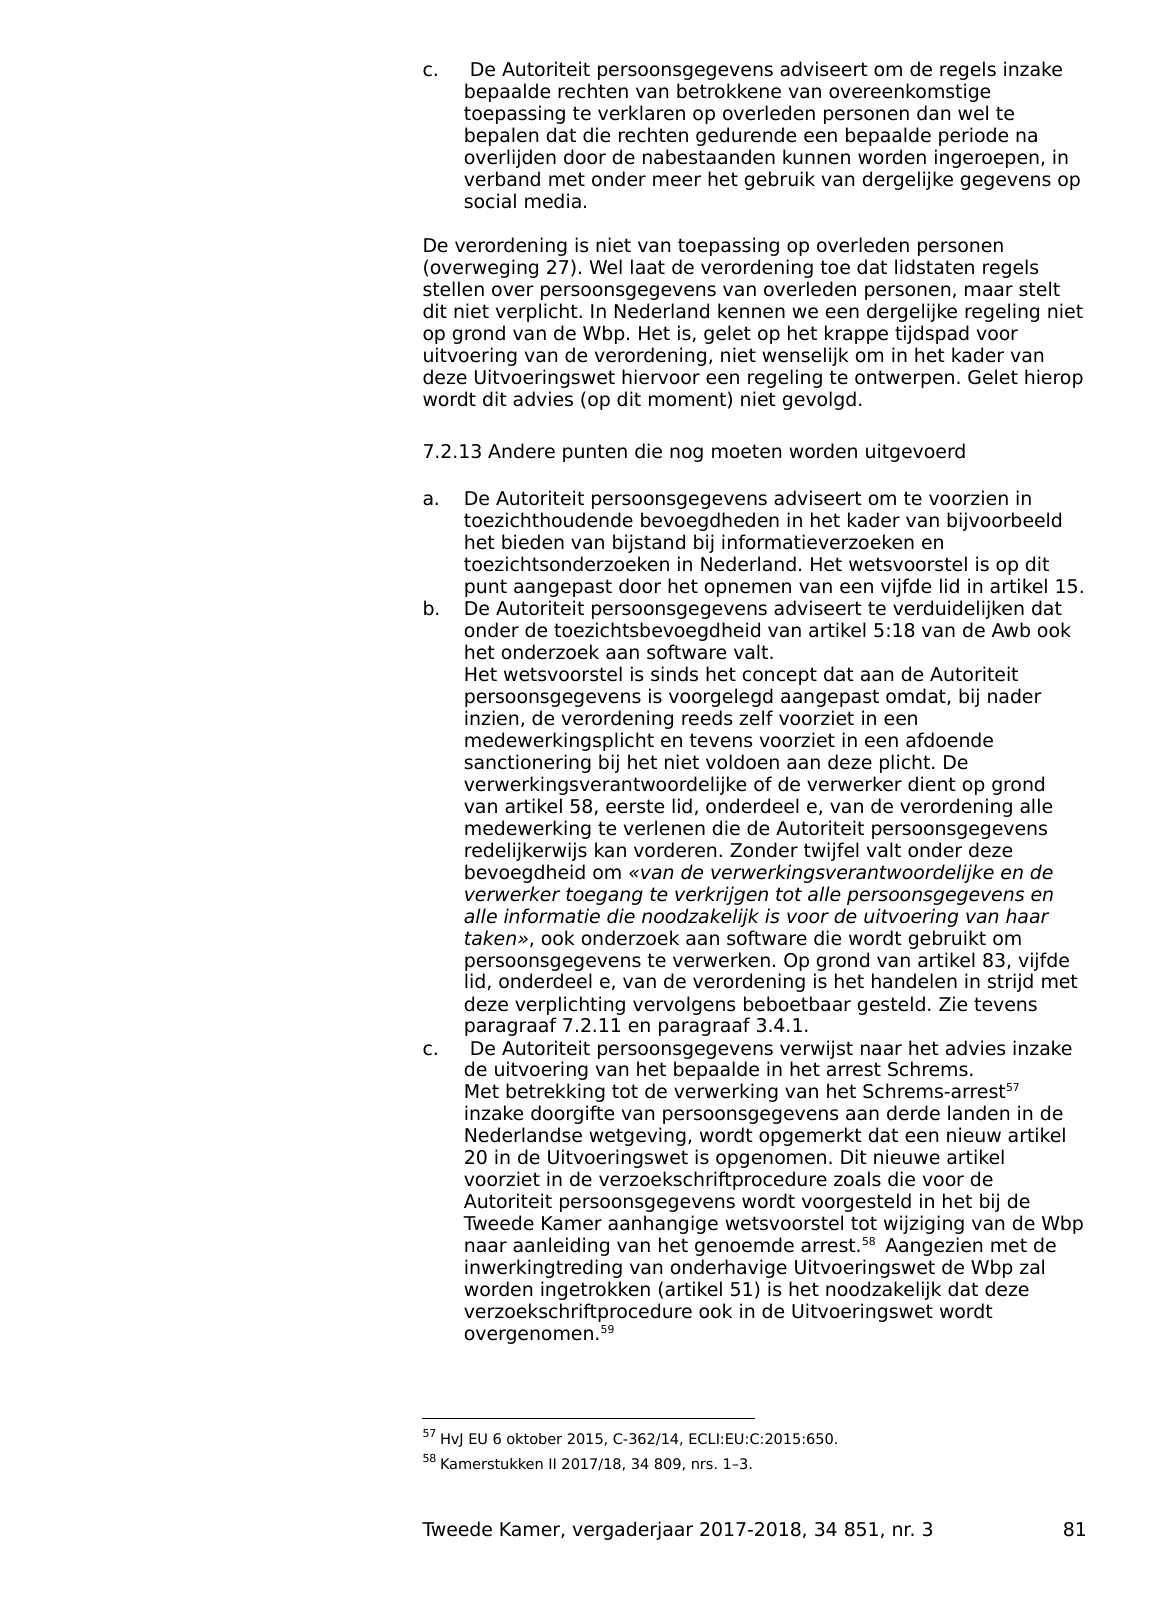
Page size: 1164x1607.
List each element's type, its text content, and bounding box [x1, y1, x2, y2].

text Met betrekking tot de verwerking van het Schrems-arrest inzake doorgifte van persoonsgegevens aan derde landen in de Nederlandse wetgeving, wordt opgemerkt dat een nieuw artikel 20 in de Uitvoeringswet is opgenomen. Dit nieuwe artikel voorziet in de verzoekschriftprocedure zoals die voor de Autoriteit persoonsgegevens wordt voorgesteld in het bij de Tweede Kamer aanhangige wetsvoorstel tot wijziging van de Wbp naar aanleiding van het genoemde arrest. Aangezien met de inwerkingtreding van onderhavige Uitvoeringswet de Wbp zal worden ingetrokken (artikel 51) is het noodzakelijk dat deze verzoekschriftprocedure ook in de Uitvoeringswet wordt overgenomen. [464, 1081, 1087, 1345]
text c. De Autoriteit persoonsgegevens verwijst naar het advies inzake de uitvoering van het bepaalde in het arrest Schrems. [422, 1037, 1087, 1081]
text b. De Autoriteit persoonsgegevens adviseert te verduidelijken dat onder de toezichtsbevoegdheid van artikel 5:18 van de Awb ook het onderzoek aan software valt. [422, 598, 1087, 664]
text Het wetsvoorstel is sinds het concept dat aan de Autoriteit persoonsgegevens is voorgelegd aangepast omdat, bij nader inzien, de verordening reeds zelf voorziet in een medewerkingsplicht en tevens voorziet in een afdoende sanctionering bij het niet voldoen aan deze plicht. De verwerkingsverantwoordelijke of de verwerker dient op grond van artikel 58, eerste lid, onderdeel e, van de verordening alle medewerking te verlenen die de Autoriteit persoonsgegevens redelijkerwijs kan vorderen. Zonder twijfel valt onder deze bevoegdheid om «van de verwerkingsverantwoordelijke en de verwerker toegang te verkrijgen tot alle persoonsgegevens en alle informatie die noodzakelijk is voor de uitvoering van haar taken», ook onderzoek aan software die wordt gebruikt om persoonsgegevens te verwerken. Op grond van artikel 83, vijfde lid, onderdeel e, van de verordening is het handelen in strijd met deze verplichting vervolgens beboetbaar gesteld. Zie tevens paragraaf 7.2.11 en paragraaf 3.4.1. [464, 664, 1087, 1037]
text De verordening is niet van toepassing op overleden personen (overweging 27). Wel laat de verordening toe dat lidstaten regels stellen over persoonsgegevens van overleden personen, maar stelt dit niet verplicht. In Nederland kennen we een dergelijke regeling niet op grond van de Wbp. Het is, gelet op het krappe tijdspad voor uitvoering van de verordening, niet wenselijk om in het kader van deze Uitvoeringswet hiervoor een regeling te ontwerpen. Gelet hierop wordt dit advies (op dit moment) niet gevolgd. [422, 235, 1087, 411]
text Kamerstukken II 2017/18, 34 809, nrs. 1–3. [422, 1452, 1087, 1474]
subtitle 7.2.13 Andere punten die nog moeten worden uitgevoerd [422, 441, 1087, 463]
text a. De Autoriteit persoonsgegevens adviseert om te voorzien in toezichthoudende bevoegdheden in het kader van bijvoorbeeld het bieden van bijstand bij informatieverzoeken en toezichtsonderzoeken in Nederland. Het wetsvoorstel is op dit punt aangepast door het opnemen van een vijfde lid in artikel 15. [422, 488, 1087, 598]
text c. De Autoriteit persoonsgegevens adviseert om de regels inzake bepaalde rechten van betrokkene van overeenkomstige toepassing te verklaren op overleden personen dan wel te bepalen dat die rechten gedurende een bepaalde periode na overlijden door de nabestaanden kunnen worden ingeroepen, in verband met onder meer het gebruik van dergelijke gegevens op social media. [422, 59, 1087, 213]
text HvJ EU 6 oktober 2015, C-362/14, ECLI:EU:C:2015:650. [422, 1427, 1087, 1449]
